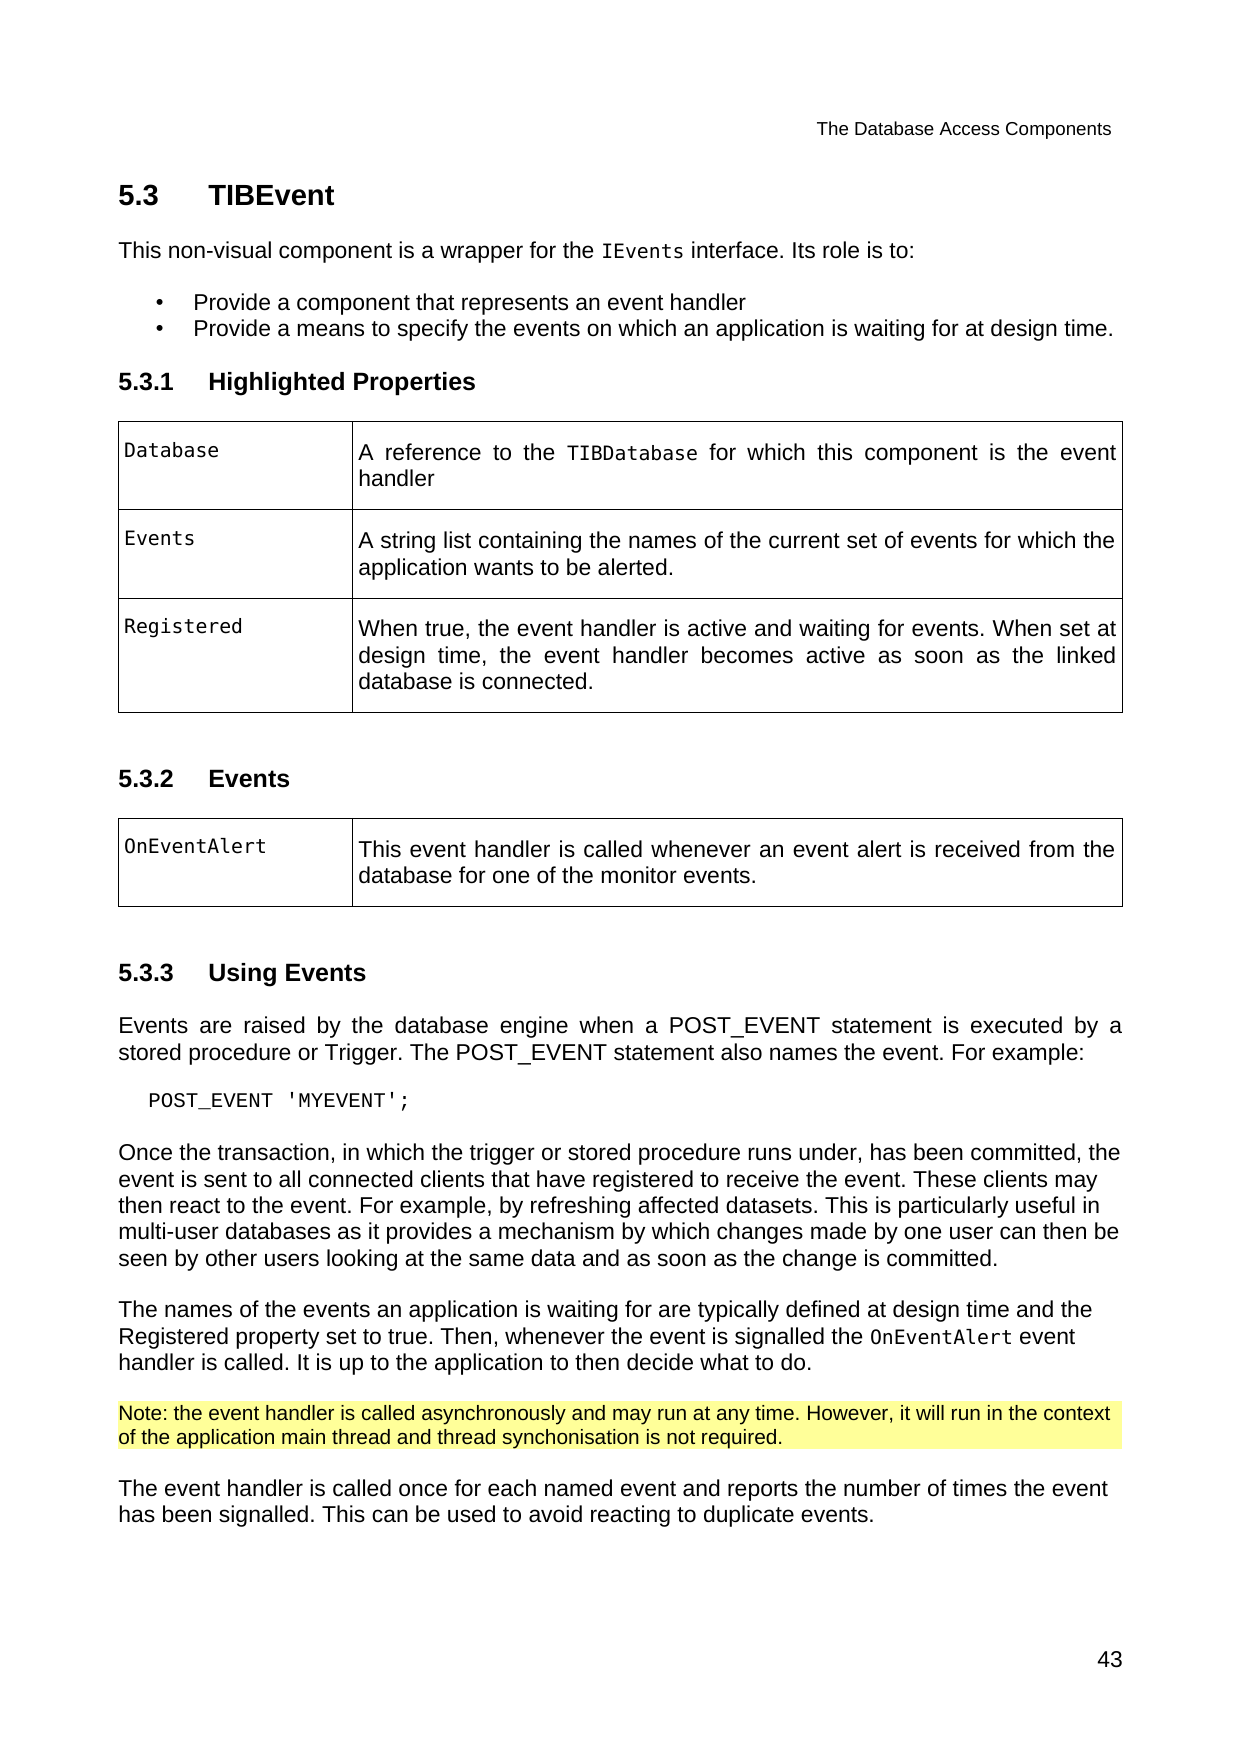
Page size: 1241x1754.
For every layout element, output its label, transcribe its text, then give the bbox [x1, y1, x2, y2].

table_header This event handler is called whenever an event alert is received from the database for one of the monitor events. [353, 819, 1122, 906]
table_header OnEventAlert [119, 819, 352, 906]
table_header A reference to the TIBDatabase for which this component is the event handler [353, 422, 1122, 509]
table_cell Events [119, 510, 352, 597]
table_cell Registered [119, 599, 352, 712]
subtitle Using Events [118, 958, 1122, 987]
list Provide a means to specify the events on which an application is waiting for at design time. [156, 315, 1122, 341]
text Events are raised by the database engine when a POST_EVENT statement is executed by a stored procedure or Trigger. The POST_EVENT statement also names the event. For example: [118, 1012, 1122, 1065]
table_cell When true, the event handler is active and waiting for events. When set at design time, the event handler becomes active as soon as the linked database is connected. [353, 599, 1122, 712]
text This non-visual component is a wrapper for the IEvents interface. Its role is to: [118, 237, 1122, 263]
subtitle Events [118, 763, 1122, 792]
list Provide a component that represents an event handler [156, 288, 1122, 315]
text POST_EVENT 'MYEVENT'; [148, 1090, 1122, 1114]
table_cell A string list containing the names of the current set of events for which the application wants to be alerted. [353, 510, 1122, 597]
table_header Database [119, 422, 352, 509]
subtitle Highlighted Properties [118, 367, 1122, 396]
text The names of the events an application is waiting for are typically defined at design time and the Registered property set to true. Then, whenever the event is signalled the OnEventAlert event handler is called. It is up to the application to then decide what to do. [118, 1296, 1122, 1376]
text The event handler is called once for each named event and reports the number of times the event has been signalled. This can be used to avoid reacting to duplicate events. [118, 1474, 1122, 1527]
subtitle TIBEvent [118, 178, 1122, 212]
text Note: the event handler is called asynchronously and may run at any time. However, it will run in the context of the application main thread and thread synchonisation is not required. [118, 1401, 1122, 1449]
text Once the transaction, in which the trigger or stored procedure runs under, has been committed, the event is sent to all connected clients that have registered to receive the event. These clients may then react to the event. For example, by refreshing affected datasets. This is particularly useful in multi-user databases as it provides a mechanism by which changes made by one user can then be seen by other users looking at the same data and as soon as the change is committed. [118, 1139, 1122, 1271]
